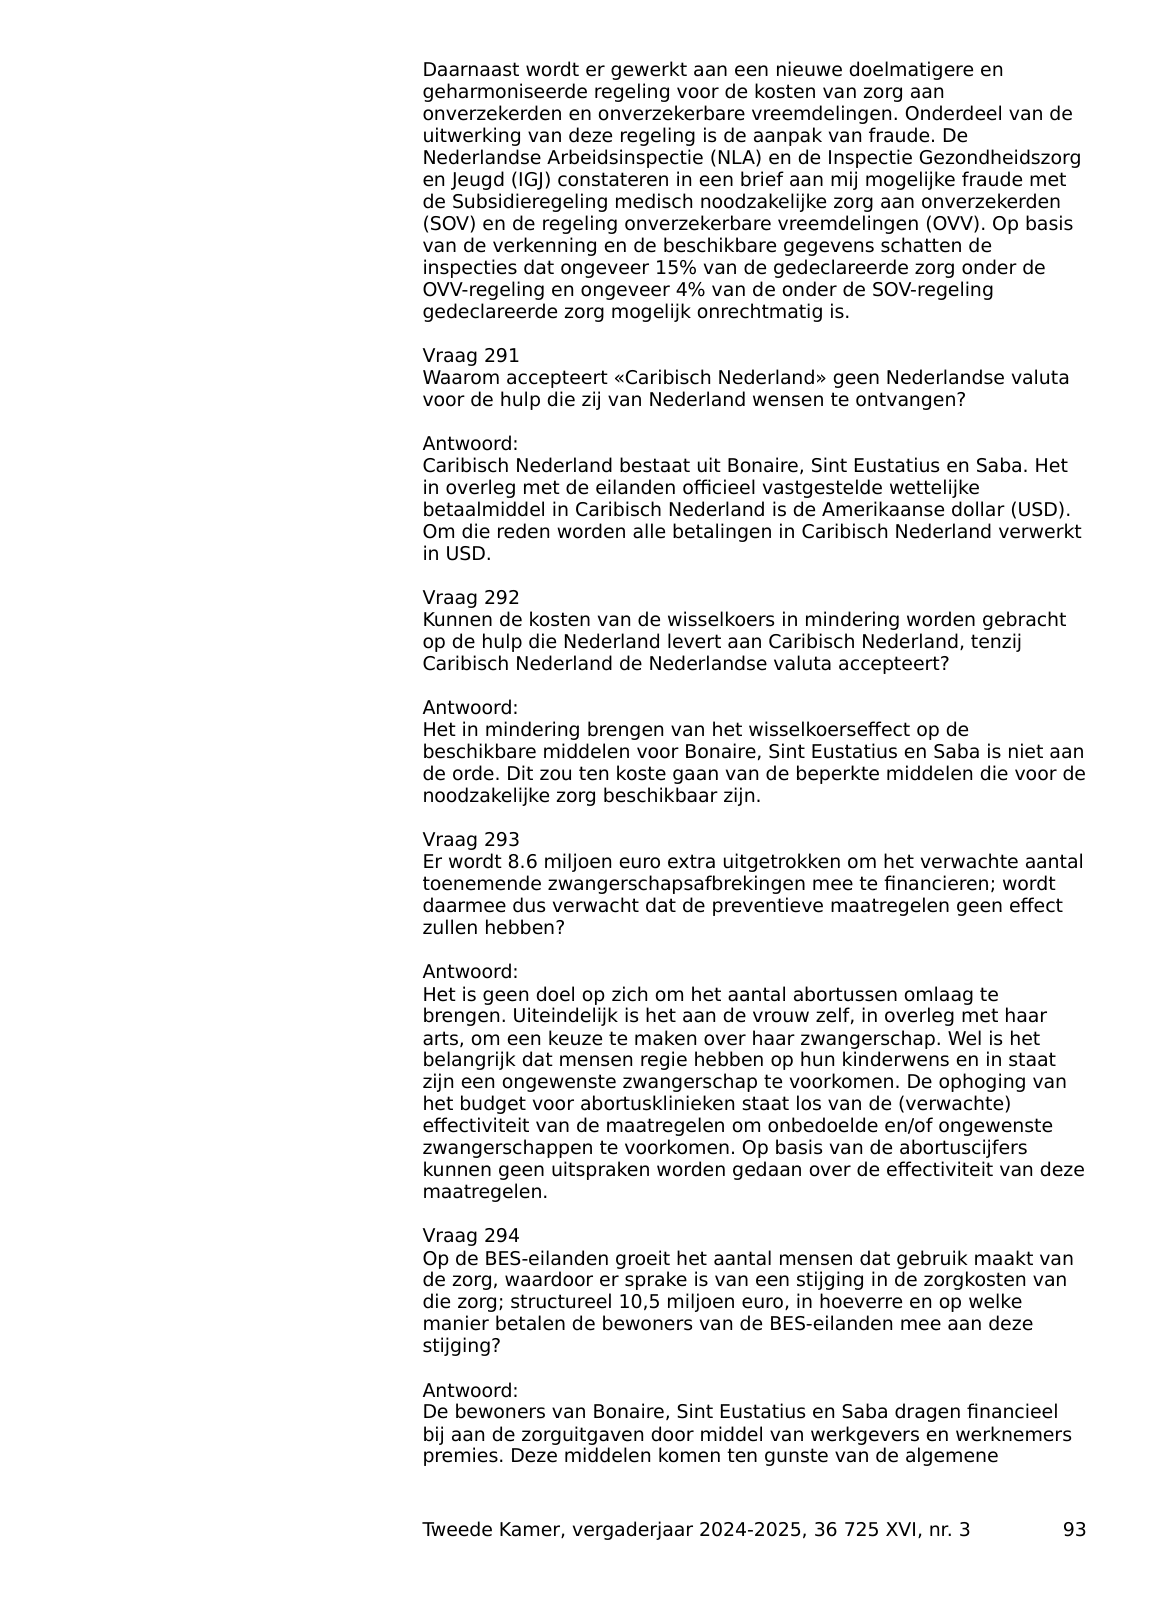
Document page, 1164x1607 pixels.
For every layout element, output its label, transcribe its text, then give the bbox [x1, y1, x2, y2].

text Antwoord: [422, 961, 1087, 983]
text Waarom accepteert «Caribisch Nederland» geen Nederlandse valuta voor de hulp die zij van Nederland wensen te ontvangen? [422, 367, 1087, 411]
text Antwoord: [422, 697, 1087, 719]
text Op de BES-eilanden groeit het aantal mensen dat gebruik maakt van de zorg, waardoor er sprake is van een stijging in de zorgkosten van die zorg; structureel 10,5 miljoen euro, in hoeverre en op welke manier betalen de bewoners van de BES-eilanden mee aan deze stijging? [422, 1247, 1087, 1357]
text Vraag 292 [422, 587, 1087, 609]
text Kunnen de kosten van de wisselkoers in mindering worden gebracht op de hulp die Nederland levert aan Caribisch Nederland, tenzij Caribisch Nederland de Nederlandse valuta accepteert? [422, 609, 1087, 675]
text Vraag 293 [422, 829, 1087, 851]
text Daarnaast wordt er gewerkt aan een nieuwe doelmatigere en geharmoniseerde regeling voor de kosten van zorg aan onverzekerden en onverzekerbare vreemdelingen. Onderdeel van de uitwerking van deze regeling is de aanpak van fraude. De Nederlandse Arbeidsinspectie (NLA) en de Inspectie Gezondheidszorg en Jeugd (IGJ) constateren in een brief aan mij mogelijke fraude met de Subsidieregeling medisch noodzakelijke zorg aan onverzekerden (SOV) en de regeling onverzekerbare vreemdelingen (OVV). Op basis van de verkenning en de beschikbare gegevens schatten de inspecties dat ongeveer 15% van de gedeclareerde zorg onder de OVV-regeling en ongeveer 4% van de onder de SOV-regeling gedeclareerde zorg mogelijk onrechtmatig is. [422, 59, 1087, 323]
text Het in mindering brengen van het wisselkoerseffect op de beschikbare middelen voor Bonaire, Sint Eustatius en Saba is niet aan de orde. Dit zou ten koste gaan van de beperkte middelen die voor de noodzakelijke zorg beschikbaar zijn. [422, 719, 1087, 807]
text Antwoord: [422, 433, 1087, 455]
text De bewoners van Bonaire, Sint Eustatius en Saba dragen financieel bij aan de zorguitgaven door middel van werkgevers en werknemers premies. Deze middelen komen ten gunste van de algemene [422, 1401, 1087, 1467]
text Vraag 294 [422, 1225, 1087, 1247]
text Het is geen doel op zich om het aantal abortussen omlaag te brengen. Uiteindelijk is het aan de vrouw zelf, in overleg met haar arts, om een keuze te maken over haar zwangerschap. Wel is het belangrijk dat mensen regie hebben op hun kinderwens en in staat zijn een ongewenste zwangerschap te voorkomen. De ophoging van het budget voor abortusklinieken staat los van de (verwachte) effectiviteit van de maatregelen om onbedoelde en/of ongewenste zwangerschappen te voorkomen. Op basis van de abortuscijfers kunnen geen uitspraken worden gedaan over de effectiviteit van deze maatregelen. [422, 983, 1087, 1203]
text Er wordt 8.6 miljoen euro extra uitgetrokken om het verwachte aantal toenemende zwangerschapsafbrekingen mee te financieren; wordt daarmee dus verwacht dat de preventieve maatregelen geen effect zullen hebben? [422, 851, 1087, 939]
text Antwoord: [422, 1379, 1087, 1401]
text Vraag 291 [422, 345, 1087, 367]
text Caribisch Nederland bestaat uit Bonaire, Sint Eustatius en Saba. Het in overleg met de eilanden officieel vastgestelde wettelijke betaalmiddel in Caribisch Nederland is de Amerikaanse dollar (USD). Om die reden worden alle betalingen in Caribisch Nederland verwerkt in USD. [422, 455, 1087, 565]
